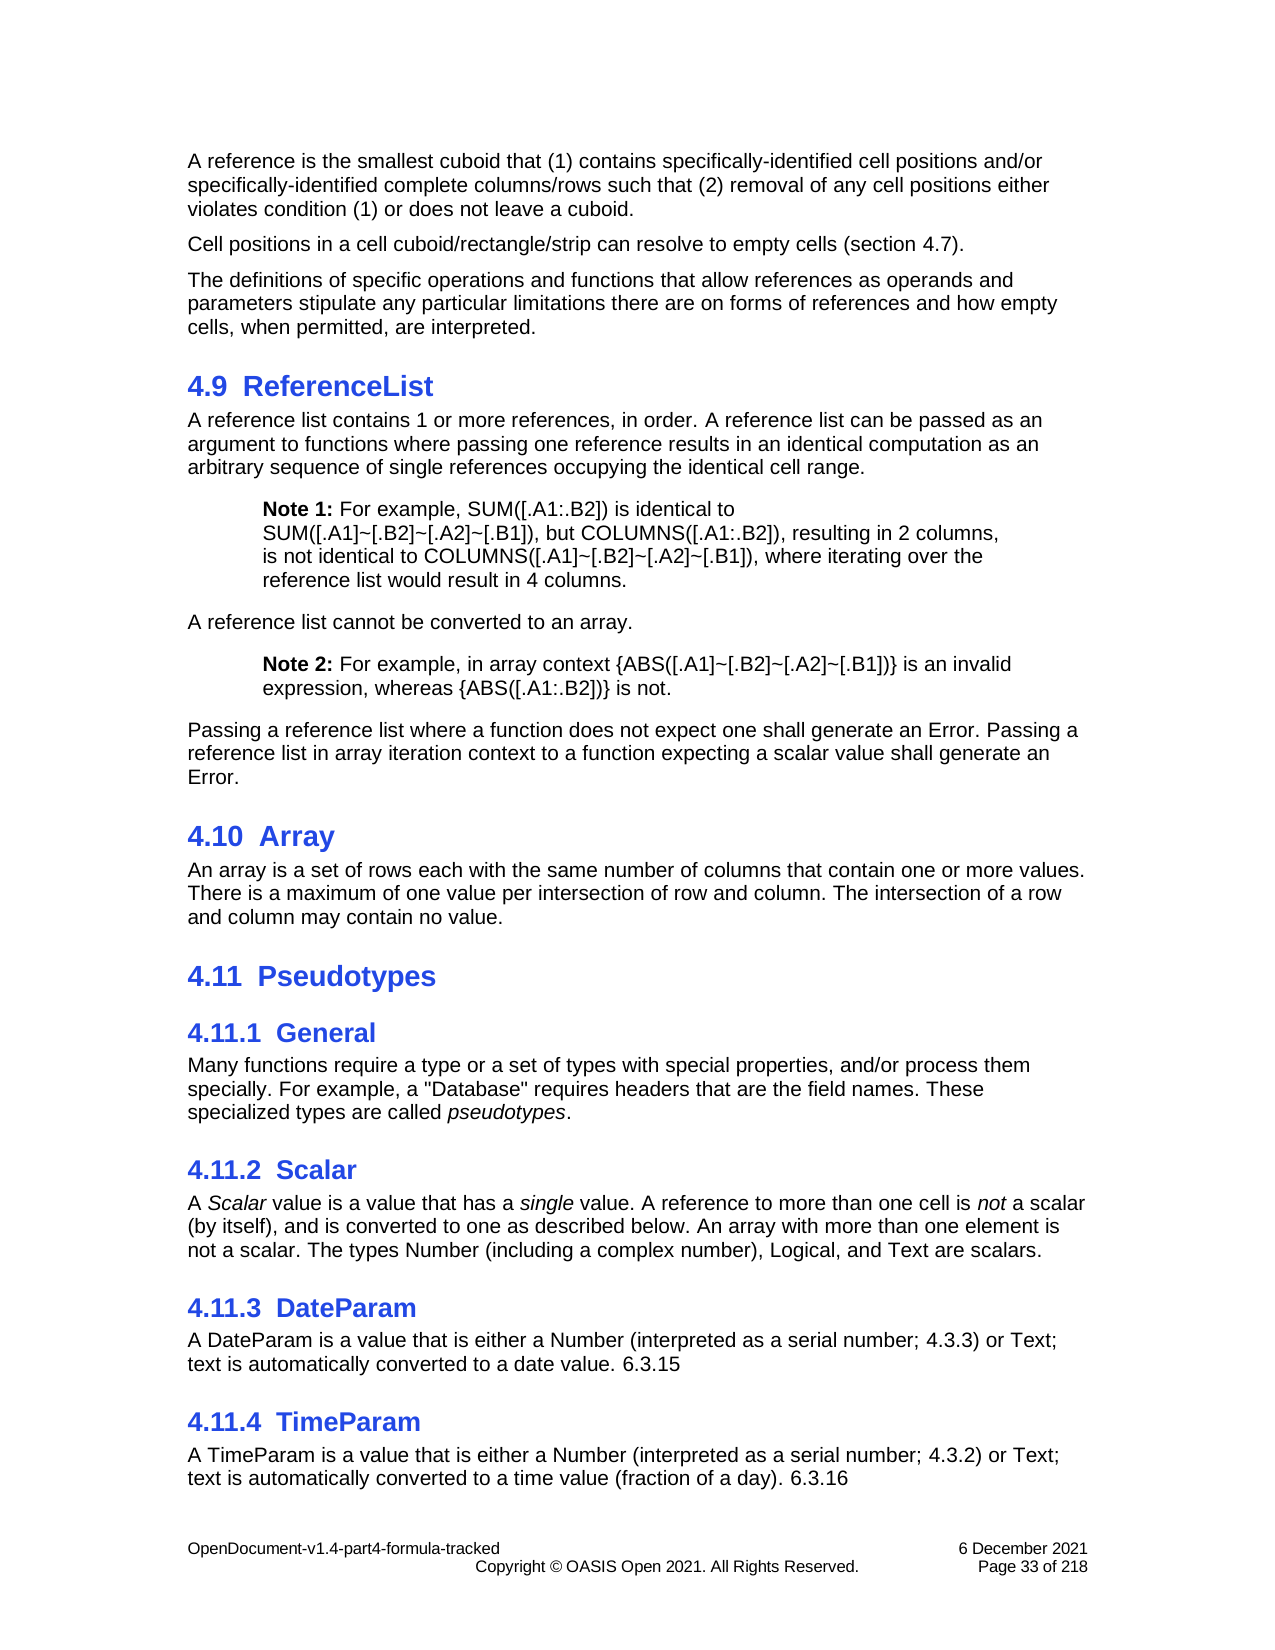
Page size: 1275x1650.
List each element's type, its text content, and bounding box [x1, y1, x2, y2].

text The definitions of specific operations and functions that allow references as operands and parameters stipulate any particular limitations there are on forms of references and how empty cells, when permitted, are interpreted. [187, 268, 1088, 339]
text A reference is the smallest cuboid that (1) contains specifically-identified cell positions and/or specifically-identified complete columns/rows such that (2) removal of any cell positions either violates condition (1) or does not leave a cuboid. [187, 150, 1088, 221]
text A DateParam is a value that is either a Number (interpreted as a serial number; 4.3.3) or Text; text is automatically converted to a date value. 6.3.15 [187, 1329, 1088, 1376]
text A reference list contains 1 or more references, in order. A reference list can be passed as an argument to functions where passing one reference results in an identical computation as an arbitrary sequence of single references occupying the identical cell range. [187, 408, 1088, 479]
text A TimeParam is a value that is either a Number (interpreted as a serial number; 4.3.2) or Text; text is automatically converted to a time value (fraction of a day). 6.3.16 [187, 1443, 1088, 1490]
subtitle TimeParam [187, 1407, 1088, 1437]
text An array is a set of rows each with the same number of columns that contain one or more values. There is a maximum of one value per intersection of row and column. The intersection of a row and column may contain no value. [187, 858, 1088, 929]
text Many functions require a type or a set of types with special properties, and/or process them specially. For example, a "Database" requires headers that are the field names. These specialized types are called pseudotypes. [187, 1053, 1088, 1124]
text Note 2: For example, in array context {ABS([.A1]~[.B2]~[.A2]~[.B1])} is an invalid expression, whereas {ABS([.A1:.B2])} is not. [262, 652, 1013, 699]
text Cell positions in a cell cuboid/rectangle/strip can resolve to empty cells (section 4.7). [187, 233, 1088, 256]
subtitle DateParam [187, 1293, 1088, 1323]
subtitle ReferenceList [187, 370, 1088, 402]
subtitle Pseudotypes [187, 960, 1088, 992]
text Passing a reference list where a function does not expect one shall generate an Error. Passing a reference list in array iteration context to a function expecting a scalar value shall generate an Error. [187, 718, 1088, 789]
text A reference list cannot be converted to an array. [187, 610, 1088, 634]
text A Scalar value is a value that has a single value. A reference to more than one cell is not a scalar (by itself), and is converted to one as described below. An array with more than one element is not a scalar. The types Number (including a complex number), Logical, and Text are scalars. [187, 1191, 1088, 1262]
subtitle Array [187, 820, 1088, 852]
text Note 1: For example, SUM([.A1:.B2]) is identical to SUM([.A1]~[.B2]~[.A2]~[.B1]), but COLUMNS([.A1:.B2]), resulting in 2 columns, is not identical to COLUMNS([.A1]~[.B2]~[.A2]~[.B1]), where iterating over the reference list would result in 4 columns. [262, 498, 1013, 592]
subtitle Scalar [187, 1155, 1088, 1185]
subtitle General [187, 1017, 1088, 1047]
